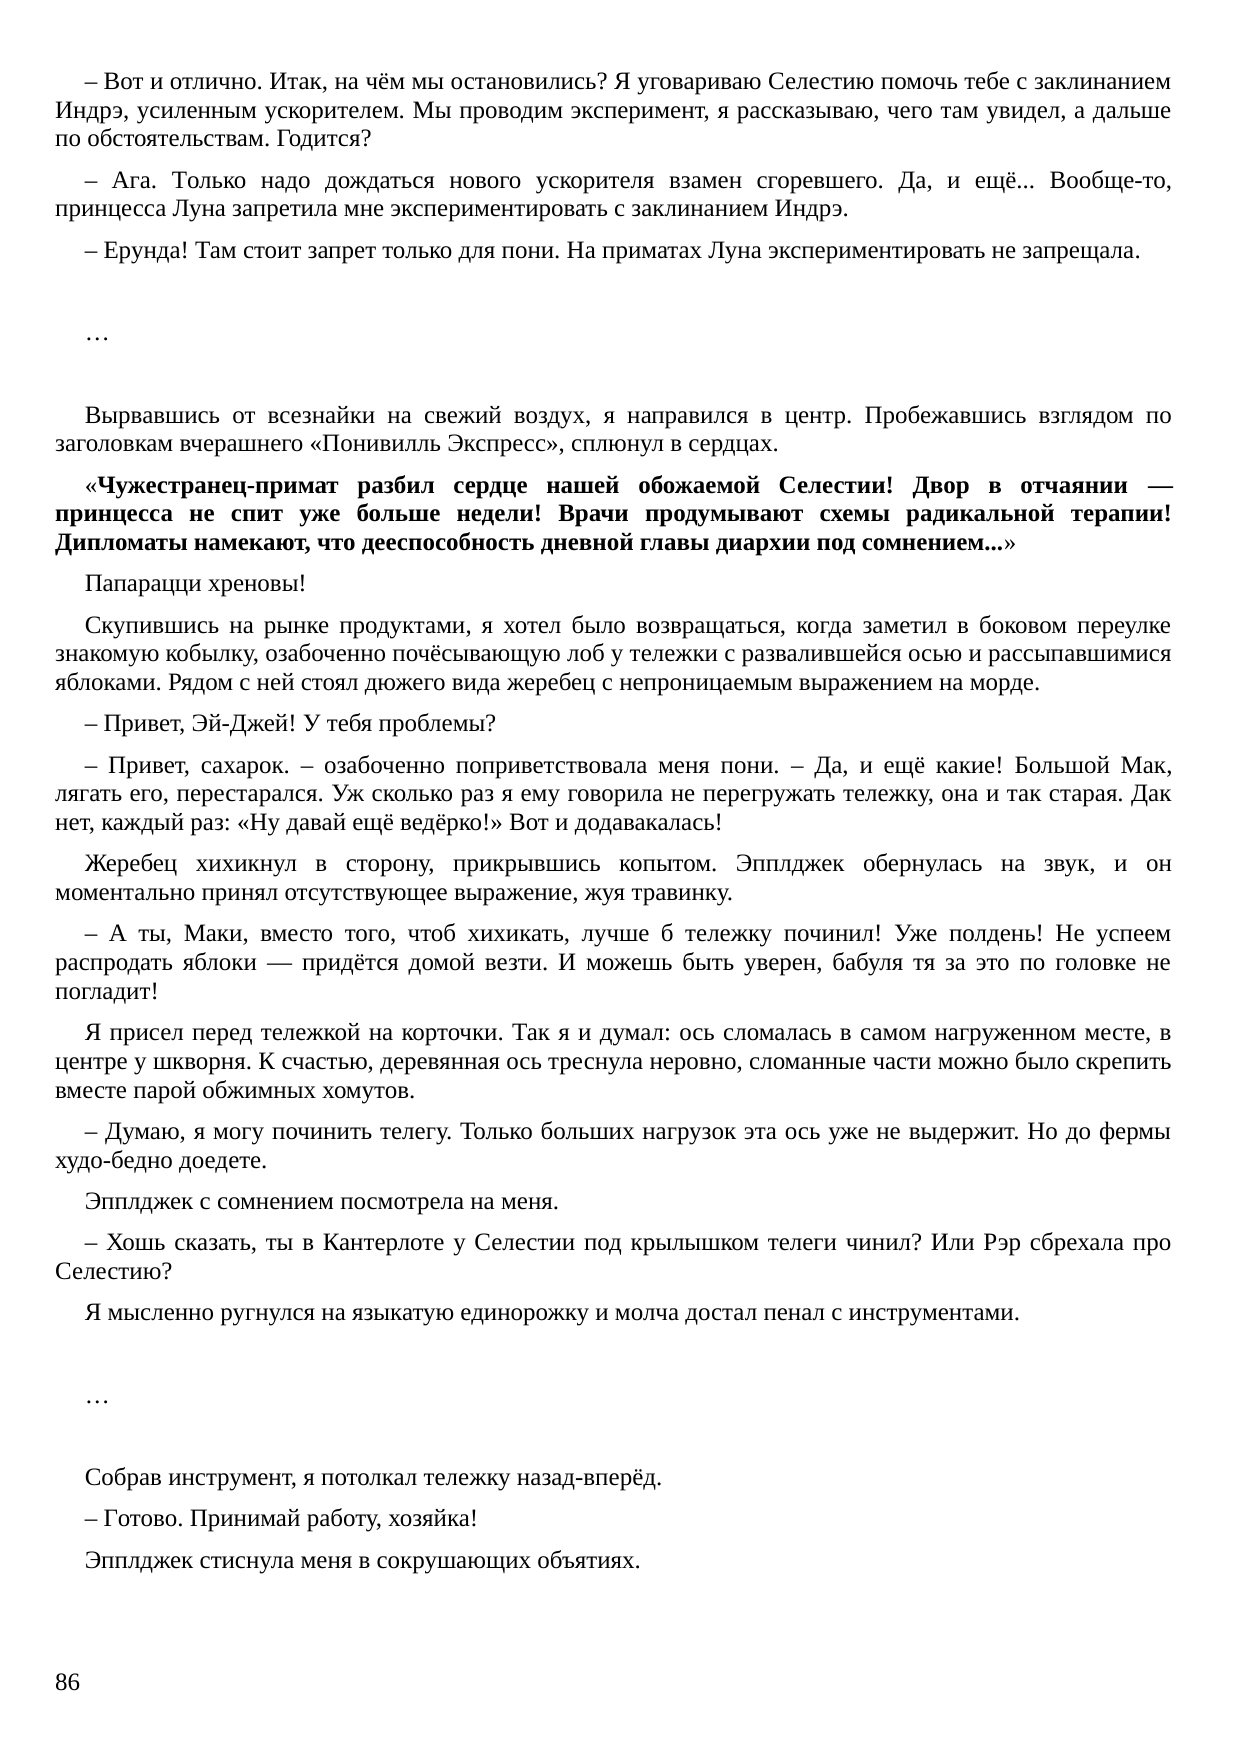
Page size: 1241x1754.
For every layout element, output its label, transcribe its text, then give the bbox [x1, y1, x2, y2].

text Папарацци хреновы! [55, 568, 1173, 597]
text «Чужестранец-примат разбил сердце нашей обожаемой Селестии! Двор в отчаянии — принцесса не спит уже больше недели! Врачи продумывают схемы радикальной терапии! Дипломаты намекают, что дееспособность дневной главы диархии под сомнением...» [55, 470, 1173, 556]
text Вырвавшись от всезнайки на свежий воздух, я направился в центр. Пробежавшись взглядом по заголовкам вчерашнего «Понивилль Экспресс», сплюнул в сердцах. [55, 400, 1173, 457]
text – Вот и отлично. Итак, на чём мы остановились? Я уговариваю Селестию помочь тебе с заклинанием Индрэ, усиленным ускорителем. Мы проводим эксперимент, я рассказываю, чего там увидел, а дальше по обстоятельствам. Годится? [55, 66, 1173, 152]
text – Ерунда! Там стоит запрет только для пони. На приматах Луна экспериментировать не запрещала. [55, 235, 1173, 263]
text Я мысленно ругнулся на языкатую единорожку и молча достал пенал с инструментами. [55, 1297, 1173, 1326]
text Эпплджек с сомнением посмотрела на меня. [55, 1186, 1173, 1215]
text Я присел перед тележкой на корточки. Так я и думал: ось сломалась в самом нагруженном месте, в центре у шкворня. К счастью, деревянная ось треснула неровно, сломанные части можно было скрепить вместе парой обжимных хомутов. [55, 1017, 1173, 1103]
text – Готово. Принимай работу, хозяйка! [55, 1503, 1173, 1532]
text – Ага. Только надо дождаться нового ускорителя взамен сгоревшего. Да, и ещё... Вообще-то, принцесса Луна запретила мне экспериментировать с заклинанием Индрэ. [55, 165, 1173, 222]
text Эпплджек стиснула меня в сокрушающих объятиях. [55, 1545, 1173, 1573]
text – Думаю, я могу починить телегу. Только больших нагрузок эта ось уже не выдержит. Но до фермы худо-бедно доедете. [55, 1116, 1173, 1173]
text – Привет, сахарок. – озабоченно поприветствовала меня пони. – Да, и ещё какие! Большой Мак, лягать его, перестарался. Уж сколько раз я ему говорила не перегружать тележку, она и так старая. Дак нет, каждый раз: «Ну давай ещё ведёрко!» Вот и додавакалась! [55, 750, 1173, 836]
text … [55, 1380, 1173, 1408]
text – А ты, Маки, вместо того, чтоб хихикать, лучше б тележку починил! Уже полдень! Не успеем распродать яблоки — придётся домой везти. И можешь быть уверен, бабуля тя за это по головке не погладит! [55, 918, 1173, 1005]
text Собрав инструмент, я потолкал тележку назад-вперёд. [55, 1462, 1173, 1491]
text Жеребец хихикнул в сторону, прикрывшись копытом. Эпплджек обернулась на звук, и он моментально принял отсутствующее выражение, жуя травинку. [55, 848, 1173, 906]
text – Хошь сказать, ты в Кантерлоте у Селестии под крылышком телеги чинил? Или Рэр сбрехала про Селестию? [55, 1227, 1173, 1285]
text … [55, 317, 1173, 346]
text – Привет, Эй-Джей! У тебя проблемы? [55, 708, 1173, 737]
text Скупившись на рынке продуктами, я хотел было возвращаться, когда заметил в боковом переулке знакомую кобылку, озабоченно почёсывающую лоб у тележки с развалившейся осью и рассыпавшимися яблоками. Рядом с ней стоял дюжего вида жеребец с непроницаемым выражением на морде. [55, 610, 1173, 696]
